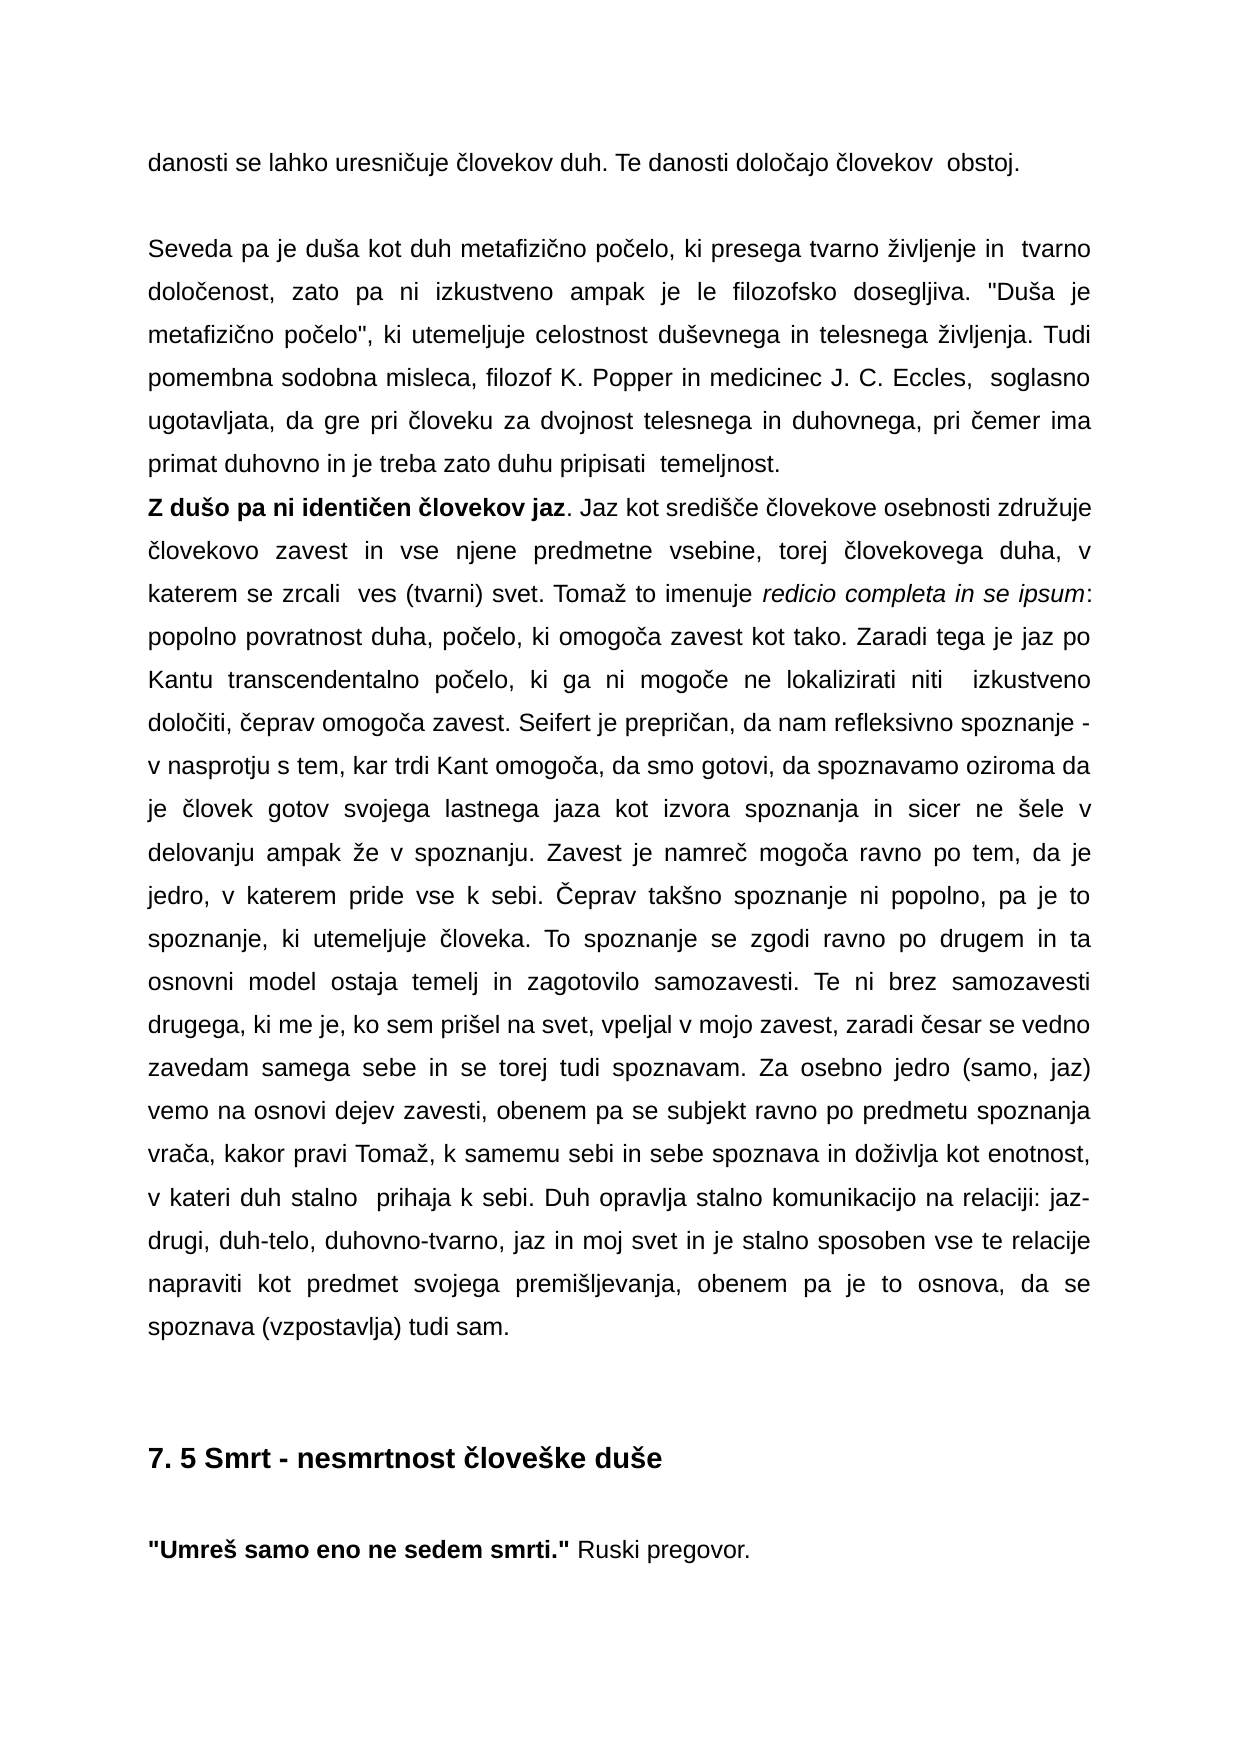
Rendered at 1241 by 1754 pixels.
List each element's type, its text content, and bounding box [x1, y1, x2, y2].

text "Umreš samo eno ne sedem smrti." Ruski pregovor. [148, 1535, 1093, 1563]
text Seveda pa je duša kot duh metafizično počelo, ki presega tvarno življenje in tvarno določenost, zato pa ni izkustveno ampak je le filozofsko dosegljiva. "Duša je metafizično počelo", ki utemeljuje celostnost duševnega in telesnega življenja. Tudi pomembna sodobna misleca, filozof K. Popper in medicinec J. C. Eccles, soglasno ugotavljata, da gre pri človeku za dvojnost telesnega in duhovnega, pri čemer ima primat duhovno in je treba zato duhu pripisati temeljnost. [148, 234, 1093, 478]
text Z dušo pa ni identičen človekov jaz. Jaz kot središče človekove osebnosti združuje človekovo zavest in vse njene predmetne vsebine, torej človekovega duha, v katerem se zrcali ves (tvarni) svet. Tomaž to imenuje redicio completa in se ipsum: popolno povratnost duha, počelo, ki omogoča zavest kot tako. Zaradi tega je jaz po Kantu transcendentalno počelo, ki ga ni mogoče ne lokalizirati niti izkustveno določiti, čeprav omogoča zavest. Seifert je prepričan, da nam refleksivno spoznanje - v nasprotju s tem, kar trdi Kant omogoča, da smo gotovi, da spoznavamo oziroma da je človek gotov svojega lastnega jaza kot izvora spoznanja in sicer ne šele v delovanju ampak že v spoznanju. Zavest je namreč mogoča ravno po tem, da je jedro, v katerem pride vse k sebi. Čeprav takšno spoznanje ni popolno, pa je to spoznanje, ki utemeljuje človeka. To spoznanje se zgodi ravno po drugem in ta osnovni model ostaja temelj in zagotovilo samozavesti. Te ni brez samozavesti drugega, ki me je, ko sem prišel na svet, vpeljal v mojo zavest, zaradi česar se vedno zavedam samega sebe in se torej tudi spoznavam. Za osebno jedro (samo, jaz) vemo na osnovi dejev zavesti, obenem pa se subjekt ravno po predmetu spoznanja vrača, kakor pravi Tomaž, k samemu sebi in sebe spoznava in doživlja kot enotnost, v kateri duh stalno prihaja k sebi. Duh opravlja stalno komunikacijo na relaciji: jaz-drugi, duh-telo, duhovno-tvarno, jaz in moj svet in je stalno sposoben vse te relacije napraviti kot predmet svojega premišljevanja, obenem pa je to osnova, da se spoznava (vzpostavlja) tudi sam. [148, 493, 1093, 1341]
subtitle 7. 5 Smrt - nesmrtnost človeške duše [148, 1441, 1093, 1475]
text danosti se lahko uresničuje človekov duh. Te danosti določajo človekov obstoj. [148, 148, 1093, 176]
